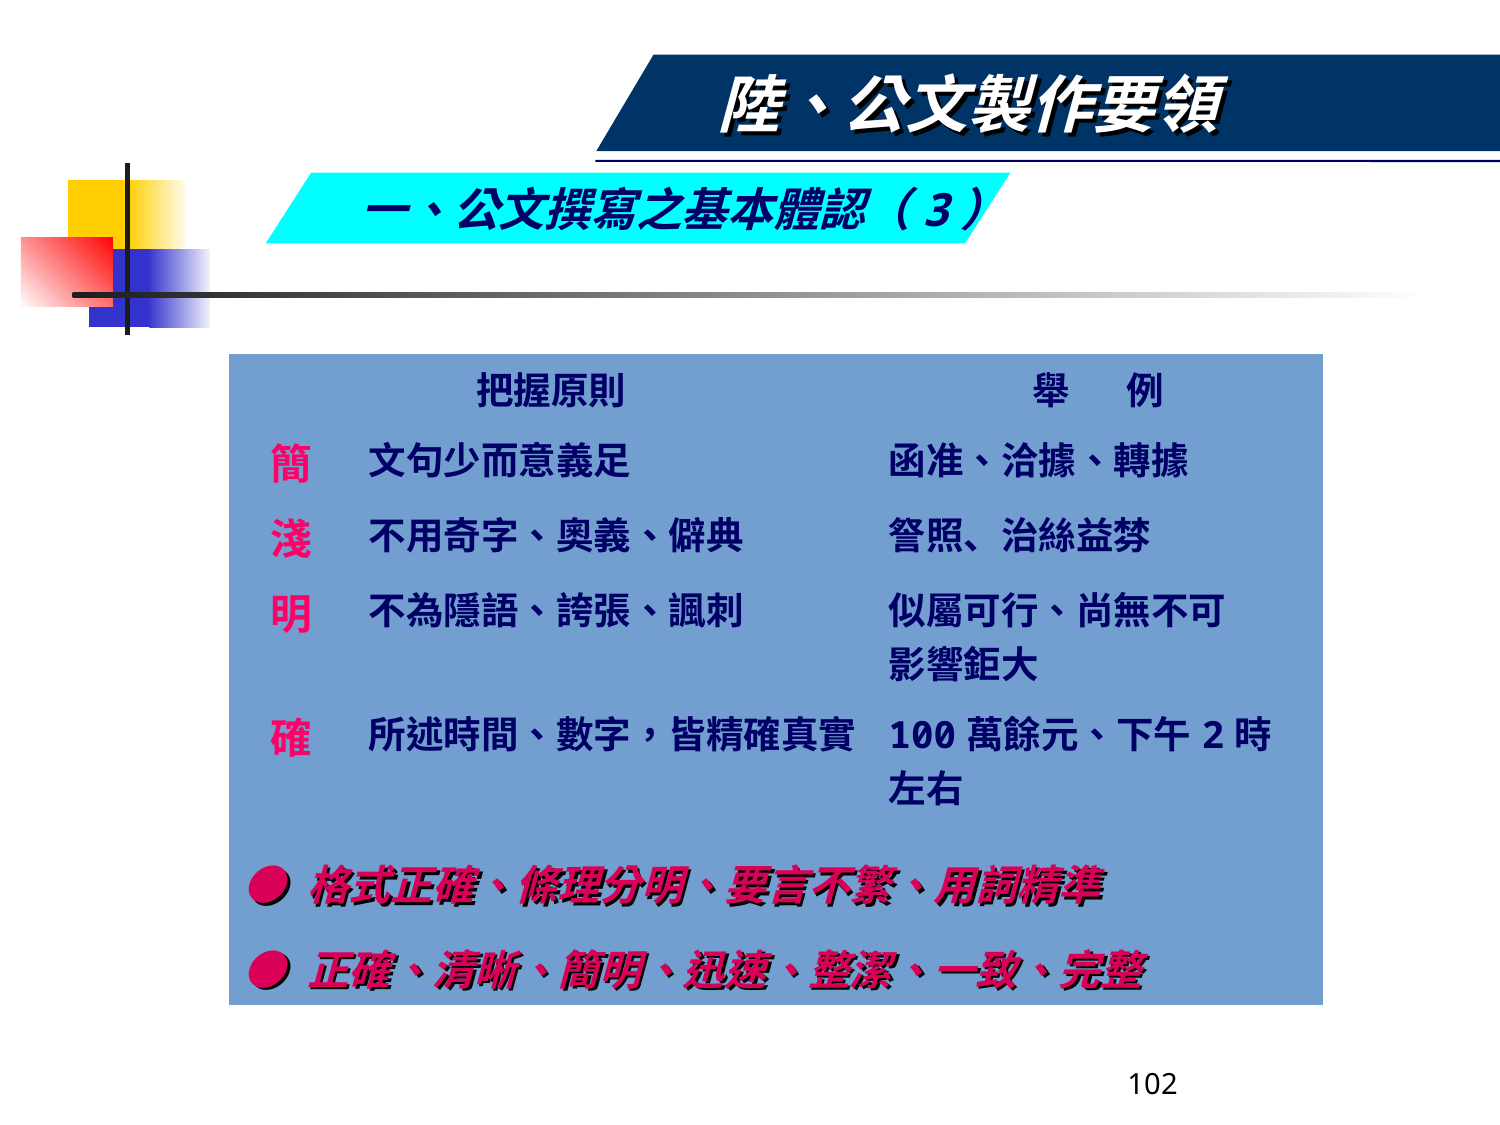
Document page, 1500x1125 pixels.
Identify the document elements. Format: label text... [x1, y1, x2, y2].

table_cell ● 格式正確、條理分明、要言不繁、用詞精準 ● 正確、清晰、簡明、迅速、整潔、一致、完整 [229, 821, 1323, 1005]
table_cell 明 [229, 574, 354, 697]
table_cell 淺 [229, 499, 354, 574]
table_cell 不用奇字、奧義、僻典 [354, 499, 874, 574]
table_cell 100萬餘元、下午2時左右 [874, 697, 1323, 821]
table_cell 簡 [229, 423, 354, 499]
table_header 舉 例 [874, 354, 1323, 423]
table_cell 所述時間、數字，皆精確真實 [354, 697, 874, 821]
text_box 陸、公文製作要領 [596, 54, 1500, 152]
table_cell 函准、洽據、轉據 [874, 423, 1323, 499]
table_cell 確 [229, 697, 354, 821]
table_cell 文句少而意義足 [354, 423, 874, 499]
text_box [1112, 1037, 1426, 1113]
table_cell 似屬可行、尚無不可 影響鉅大 [874, 574, 1323, 697]
table_header 把握原則 [229, 354, 874, 423]
table_cell 詧照、治絲益棼 [874, 499, 1323, 574]
table_cell 不為隱語、誇張、諷刺 [354, 574, 874, 697]
text_box 一、公文撰寫之基本體認（3） [265, 172, 1011, 244]
